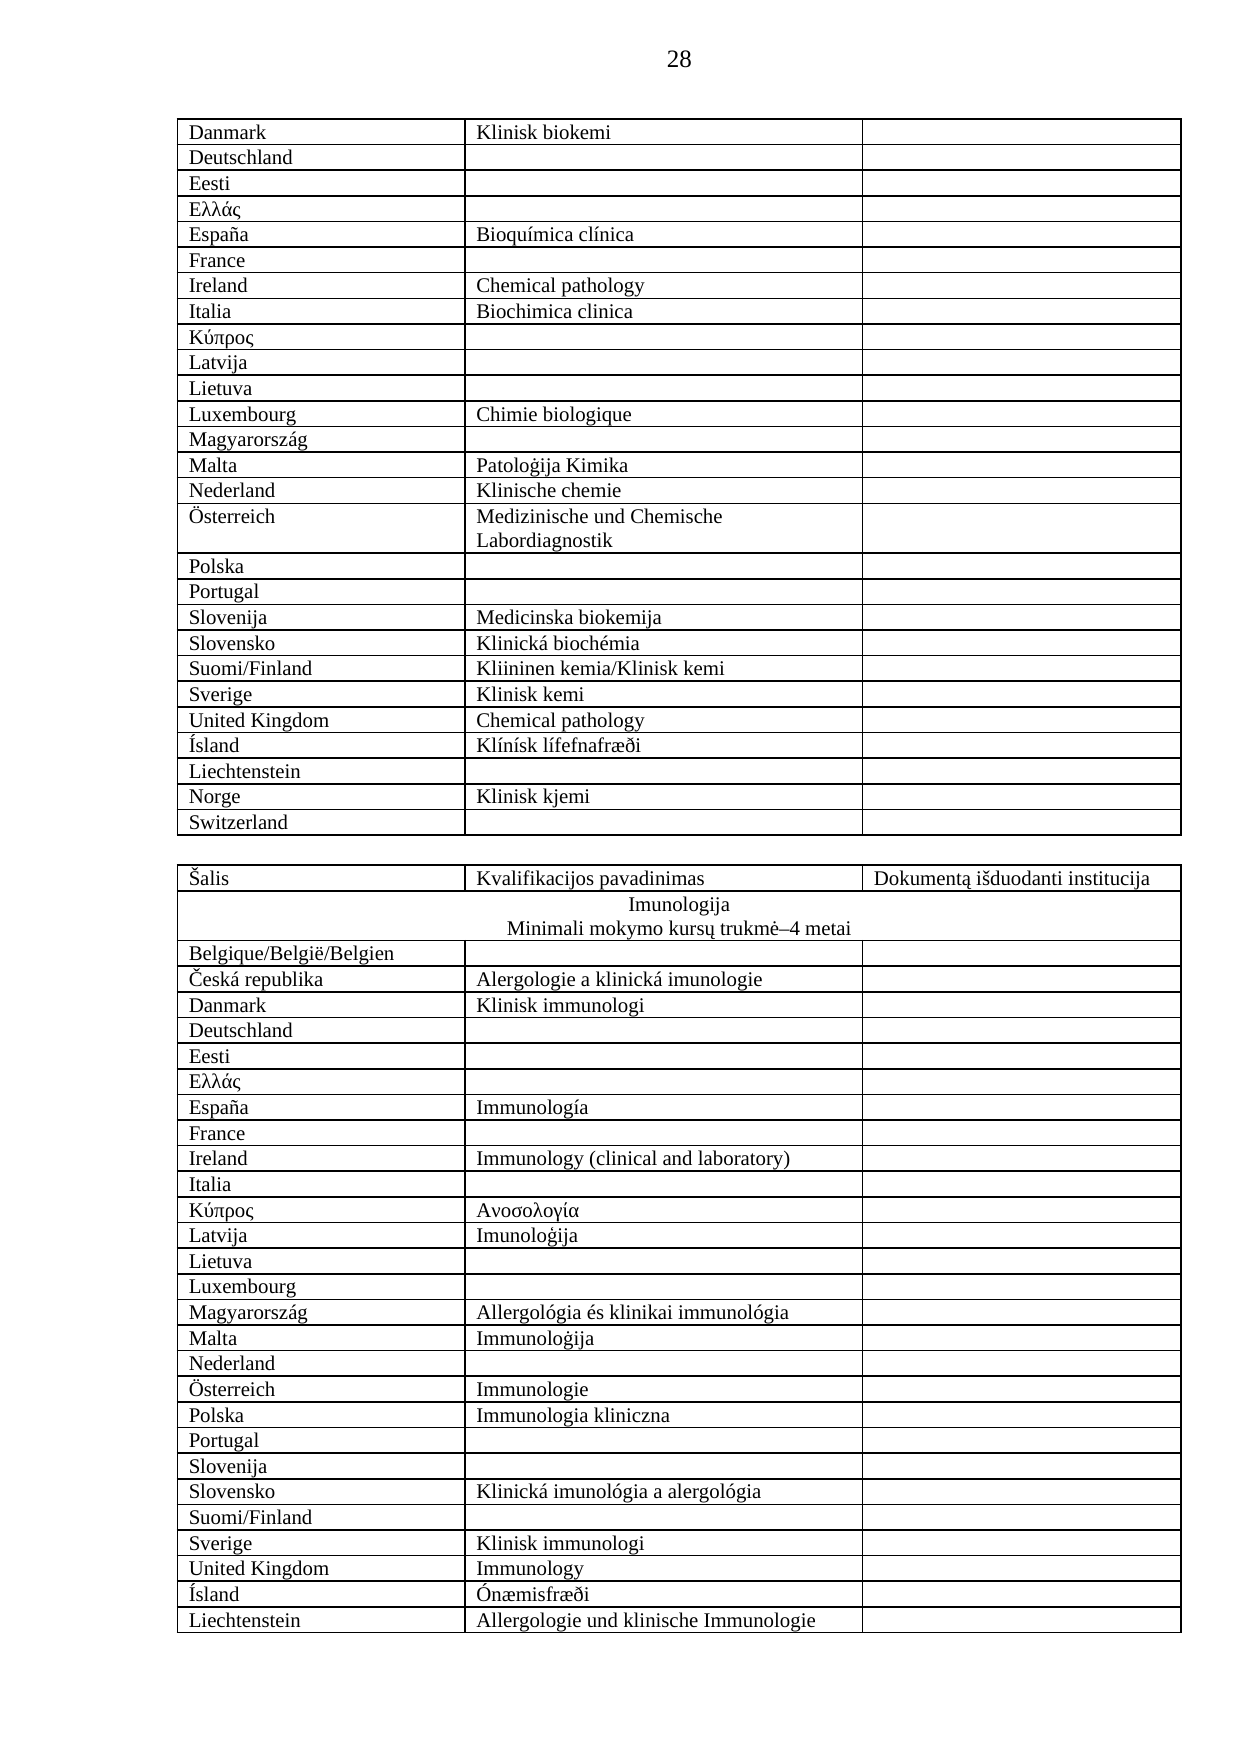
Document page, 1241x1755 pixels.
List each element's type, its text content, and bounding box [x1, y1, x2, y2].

table_cell Malta [178, 453, 464, 477]
table_cell Eesti [178, 1044, 464, 1068]
table_cell [466, 1505, 862, 1529]
table_cell Chemical pathology [466, 273, 862, 297]
table_cell Nederland [178, 1351, 464, 1375]
table_cell [466, 1275, 862, 1298]
table_cell [863, 197, 1180, 221]
table_cell United Kingdom [178, 1556, 464, 1580]
table_cell Slovensko [178, 1480, 464, 1503]
table_cell [863, 1044, 1180, 1068]
table_cell [863, 325, 1180, 349]
table_cell [863, 1608, 1180, 1632]
table_cell [863, 554, 1180, 578]
table_cell Klinisk immunologi [466, 993, 862, 1017]
table_cell Suomi/Finland [178, 1505, 464, 1529]
table_cell [863, 631, 1180, 655]
table_cell Deutschland [178, 145, 464, 169]
table_cell Klinická biochémia [466, 631, 862, 655]
table_cell [466, 941, 862, 965]
table_cell Belgique/België/Belgien [178, 941, 464, 965]
table_cell [863, 402, 1180, 426]
table_cell Latvija [178, 350, 464, 374]
table_cell [863, 222, 1180, 246]
table_cell [863, 785, 1180, 808]
table_cell Immunology (clinical and laboratory) [466, 1146, 862, 1170]
table_cell Nederland [178, 478, 464, 502]
table_cell Kliininen kemia/Klinisk kemi [466, 656, 862, 680]
table_cell [863, 759, 1180, 783]
table_cell [863, 1275, 1180, 1298]
table_cell Klinische chemie [466, 478, 862, 502]
table_cell [466, 759, 862, 783]
table_cell Slovensko [178, 631, 464, 655]
table_cell Immunología [466, 1095, 862, 1119]
table_cell Immunologia kliniczna [466, 1403, 862, 1427]
table_cell Česká republika [178, 967, 464, 991]
table_cell [863, 453, 1180, 477]
table_cell Österreich [178, 504, 464, 552]
table_cell Medicinska biokemija [466, 605, 862, 629]
table_cell Immunology [466, 1556, 862, 1580]
table_cell Allergológia és klinikai immunológia [466, 1300, 862, 1324]
table_cell [466, 810, 862, 834]
table_cell [466, 1070, 862, 1093]
table_cell Ireland [178, 1146, 464, 1170]
table_cell Ελλάς [178, 197, 464, 221]
table_cell Luxembourg [178, 1275, 464, 1298]
table_cell Suomi/Finland [178, 656, 464, 680]
table_cell Ónæmisfræði [466, 1582, 862, 1606]
table_cell United Kingdom [178, 708, 464, 732]
table_cell Bioquímica clínica [466, 222, 862, 246]
table_cell [466, 350, 862, 374]
table_cell [863, 1505, 1180, 1529]
table_cell Medizinische und Chemische Labordiagnostik [466, 504, 862, 552]
table_cell Latvija [178, 1223, 464, 1247]
table_cell Ελλάς [178, 1070, 464, 1093]
table_cell [863, 1300, 1180, 1324]
table_cell [863, 605, 1180, 629]
table_cell [863, 1326, 1180, 1350]
table_cell [863, 376, 1180, 400]
table_cell Slovenija [178, 605, 464, 629]
table_cell [863, 682, 1180, 706]
table_cell Portugal [178, 580, 464, 603]
table_cell [863, 120, 1180, 144]
table_cell [466, 248, 862, 272]
table_cell [863, 1428, 1180, 1452]
table_cell Patoloġija Kimika [466, 453, 862, 477]
table_cell Klínísk lífefnafræði [466, 733, 862, 757]
table_header Kvalifikacijos pavadinimas [466, 866, 862, 890]
table_cell Italia [178, 1172, 464, 1196]
table_cell Lietuva [178, 1249, 464, 1273]
table_cell España [178, 1095, 464, 1119]
table_cell [863, 1582, 1180, 1606]
table_cell [863, 145, 1180, 169]
table_cell Ανοσολογία [466, 1198, 862, 1222]
table_cell [863, 478, 1180, 502]
table_cell Imunologija Minimali mokymo kursų trukmė–4 metai [178, 892, 1180, 940]
table_cell [863, 580, 1180, 603]
table_cell Magyarország [178, 1300, 464, 1324]
table_cell Klinisk immunologi [466, 1531, 862, 1555]
table_cell [466, 1044, 862, 1068]
table_cell Slovenija [178, 1454, 464, 1478]
table_cell Polska [178, 1403, 464, 1427]
table_cell [863, 1198, 1180, 1222]
table_cell [863, 1403, 1180, 1427]
table_cell Liechtenstein [178, 759, 464, 783]
table_cell [863, 248, 1180, 272]
table_cell [863, 1172, 1180, 1196]
table_header Šalis [178, 866, 464, 890]
table_cell [863, 656, 1180, 680]
table_cell Italia [178, 299, 464, 323]
table_cell [863, 171, 1180, 195]
table_cell Κύπρος [178, 325, 464, 349]
table_cell Luxembourg [178, 402, 464, 426]
table_cell [863, 504, 1180, 552]
table_cell [863, 1121, 1180, 1145]
table_cell [863, 427, 1180, 451]
table_cell Eesti [178, 171, 464, 195]
table_cell Portugal [178, 1428, 464, 1452]
table_cell [466, 1018, 862, 1042]
table_cell [466, 580, 862, 603]
table_cell [466, 145, 862, 169]
table_cell [863, 1146, 1180, 1170]
table_cell [466, 1428, 862, 1452]
table_cell Lietuva [178, 376, 464, 400]
table_cell Polska [178, 554, 464, 578]
table_cell [466, 427, 862, 451]
table_cell Immunologie [466, 1377, 862, 1401]
table_cell Ireland [178, 273, 464, 297]
table_cell [863, 1377, 1180, 1401]
table_cell [863, 350, 1180, 374]
table_cell Chemical pathology [466, 708, 862, 732]
table_cell Κύπρος [178, 1198, 464, 1222]
table_cell Klinisk kemi [466, 682, 862, 706]
table_cell Immunoloġija [466, 1326, 862, 1350]
table_cell Sverige [178, 1531, 464, 1555]
table_cell [863, 1018, 1180, 1042]
table_cell [863, 299, 1180, 323]
table_cell Allergologie und klinische Immunologie [466, 1608, 862, 1632]
table_cell France [178, 248, 464, 272]
table_cell Klinisk kjemi [466, 785, 862, 808]
table_cell Ísland [178, 1582, 464, 1606]
table_cell [863, 810, 1180, 834]
table_cell Klinická imunológia a alergológia [466, 1480, 862, 1503]
table_cell [863, 993, 1180, 1017]
table_cell [863, 1454, 1180, 1478]
table_cell Ísland [178, 733, 464, 757]
table_cell [466, 1172, 862, 1196]
table_cell Alergologie a klinická imunologie [466, 967, 862, 991]
table_header Dokumentą išduodanti institucija [863, 866, 1180, 890]
table_cell [466, 1454, 862, 1478]
table_cell Biochimica clinica [466, 299, 862, 323]
table_cell [863, 1480, 1180, 1503]
table_cell [466, 325, 862, 349]
table_cell [466, 1351, 862, 1375]
table_cell [863, 273, 1180, 297]
table_cell [863, 708, 1180, 732]
table_cell [863, 1249, 1180, 1273]
table_cell España [178, 222, 464, 246]
table_cell [466, 1121, 862, 1145]
table_cell [466, 1249, 862, 1273]
table_cell [863, 1223, 1180, 1247]
table_cell Imunoloģija [466, 1223, 862, 1247]
table_cell [466, 554, 862, 578]
table_cell Magyarország [178, 427, 464, 451]
table_cell [863, 941, 1180, 965]
table_cell Chimie biologique [466, 402, 862, 426]
table_cell [863, 1351, 1180, 1375]
table_cell Danmark [178, 120, 464, 144]
table_cell Liechtenstein [178, 1608, 464, 1632]
table_cell [466, 197, 862, 221]
table_cell Sverige [178, 682, 464, 706]
table_cell [863, 967, 1180, 991]
table_cell Österreich [178, 1377, 464, 1401]
table_cell [863, 733, 1180, 757]
table_cell [466, 171, 862, 195]
table_cell [863, 1531, 1180, 1555]
table_cell Switzerland [178, 810, 464, 834]
table_cell Klinisk biokemi [466, 120, 862, 144]
table_cell [863, 1095, 1180, 1119]
table_cell Malta [178, 1326, 464, 1350]
table_cell Norge [178, 785, 464, 808]
table_cell Deutschland [178, 1018, 464, 1042]
table_cell [863, 1556, 1180, 1580]
table_cell [466, 376, 862, 400]
table_cell [863, 1070, 1180, 1093]
table_cell France [178, 1121, 464, 1145]
table_cell Danmark [178, 993, 464, 1017]
